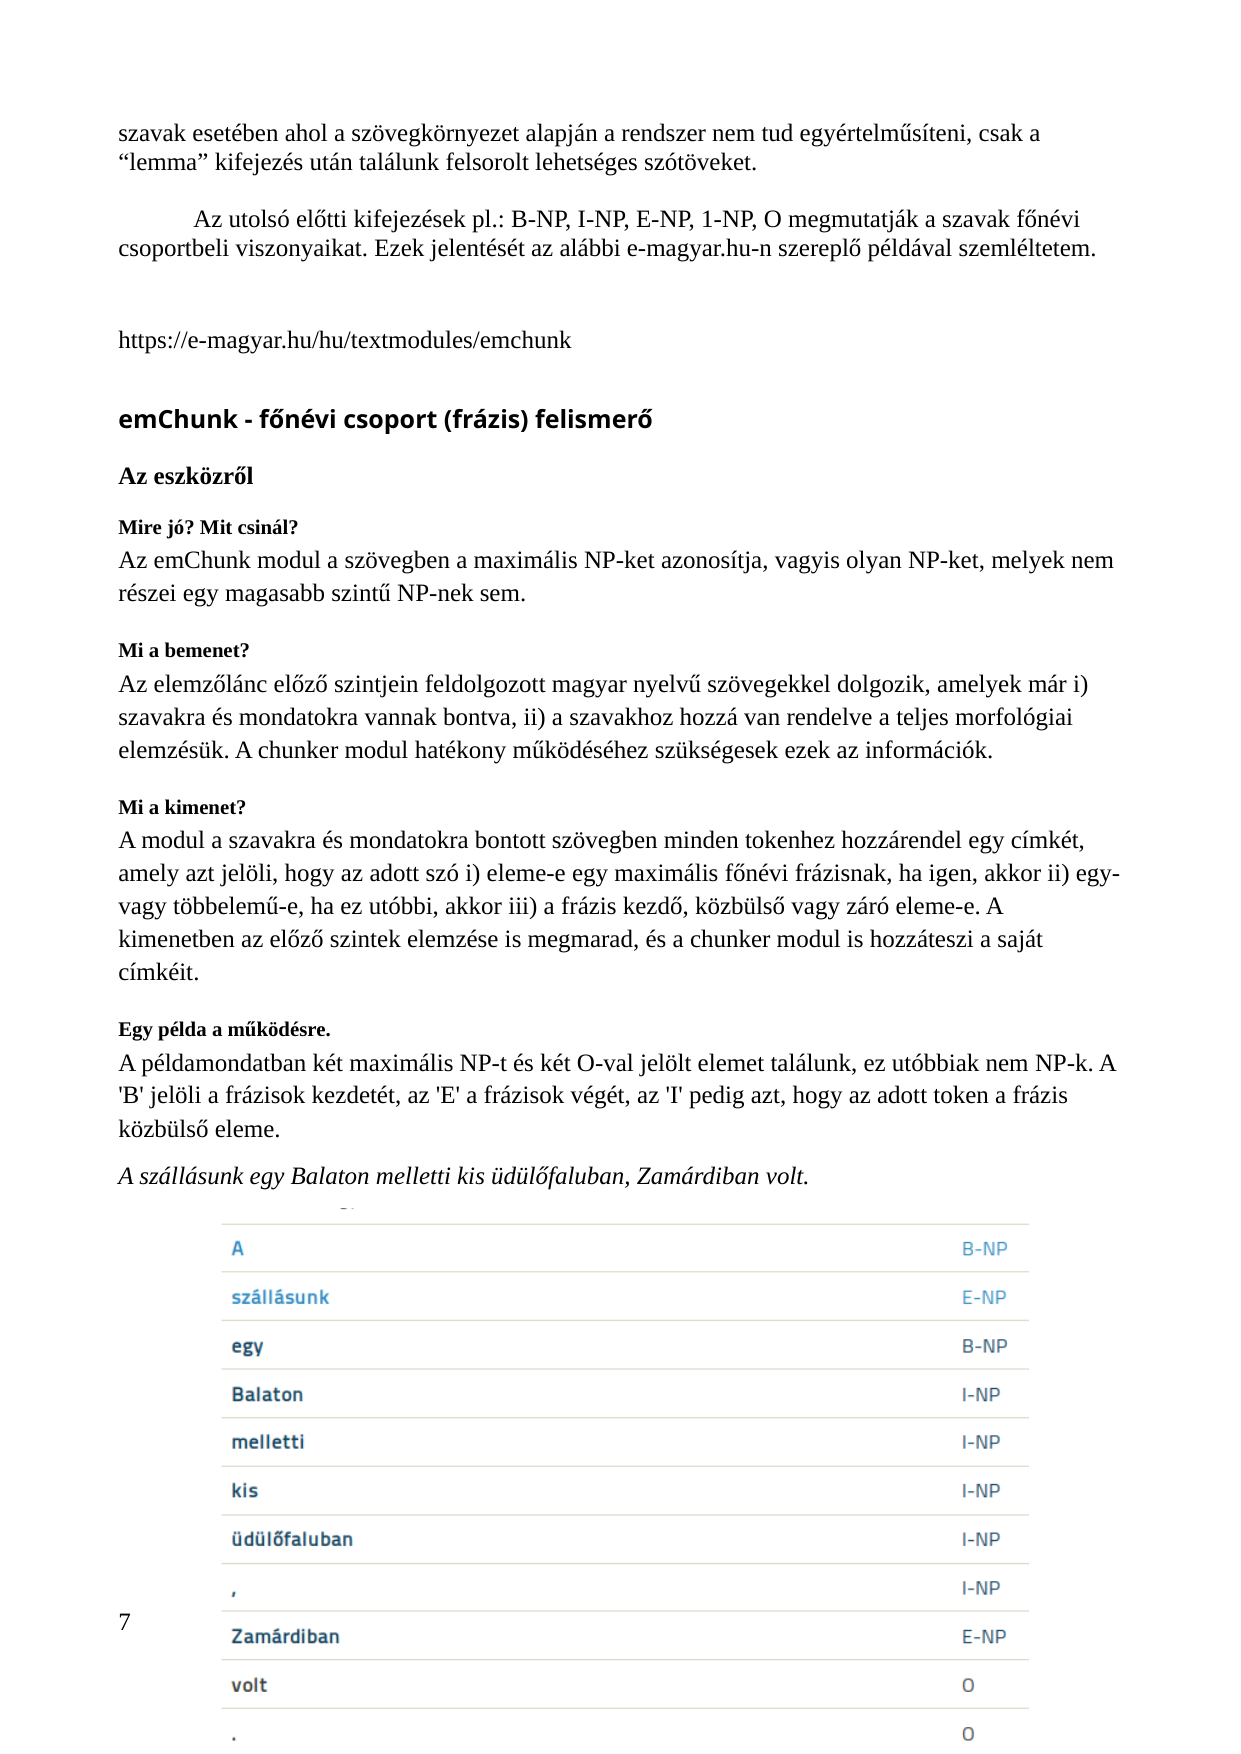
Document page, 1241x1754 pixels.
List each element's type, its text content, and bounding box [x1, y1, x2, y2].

subtitle Mi a kimenet? [118, 795, 1123, 819]
subtitle Mire jó? Mit csinál? [118, 515, 1123, 539]
text https://e-magyar.hu/hu/textmodules/emchunk [118, 325, 1123, 353]
subtitle Mi a bemenet? [118, 638, 1123, 662]
subtitle Az eszközről [118, 461, 1123, 490]
text Az elemzőlánc előző szintjein feldolgozott magyar nyelvű szövegekkel dolgozik, amelyek már i) szavakra és mondatokra vannak bontva, ii) a szavakhoz hozzá van rendelve a teljes morfológiai elemzésük. A chunker modul hatékony működéséhez szükségesek ezek az információk. [118, 669, 1123, 763]
text Az emChunk modul a szövegben a maximális NP-ket azonosítja, vagyis olyan NP-ket, melyek nem részei egy magasabb szintű NP-nek sem. [118, 545, 1123, 607]
text A példamondatban két maximális NP-t és két O-val jelölt elemet találunk, ez utóbbiak nem NP-k. A 'B' jelöli a frázisok kezdetét, az 'E' a frázisok végét, az 'I' pedig azt, hogy az adott token a frázis közbülső eleme. [118, 1048, 1123, 1142]
text A szállásunk egy Balaton melletti kis üdülőfaluban, Zamárdiban volt. [118, 1161, 1123, 1190]
text szavak esetében ahol a szövegkörnyezet alapján a rendszer nem tud egyértelműsíteni, csak a “lemma” kifejezés után találunk felsorolt lehetséges szótöveket. Az utolsó előtti kifejezések pl.: B-NP, I-NP, E-NP, 1-NP, O megmutatják a szavak főnévi csoportbeli viszonyaikat. Ezek jelentését az alábbi e-magyar.hu-n szereplő példával szemléltetem. [118, 118, 1123, 262]
picture [212, 1208, 1029, 1754]
text A modul a szavakra és mondatokra bontott szövegben minden tokenhez hozzárendel egy címkét, amely azt jelöli, hogy az adott szó i) eleme-e egy maximális főnévi frázisnak, ha igen, akkor ii) egy- vagy többelemű-e, ha ez utóbbi, akkor iii) a frázis kezdő, közbülső vagy záró eleme-e. A kimenetben az előző szintek elemzése is megmarad, és a chunker modul is hozzáteszi a saját címkéit. [118, 825, 1123, 986]
subtitle Egy példa a működésre. [118, 1017, 1123, 1041]
subtitle emChunk - főnévi csoport (frázis) felismerő [118, 402, 1123, 436]
